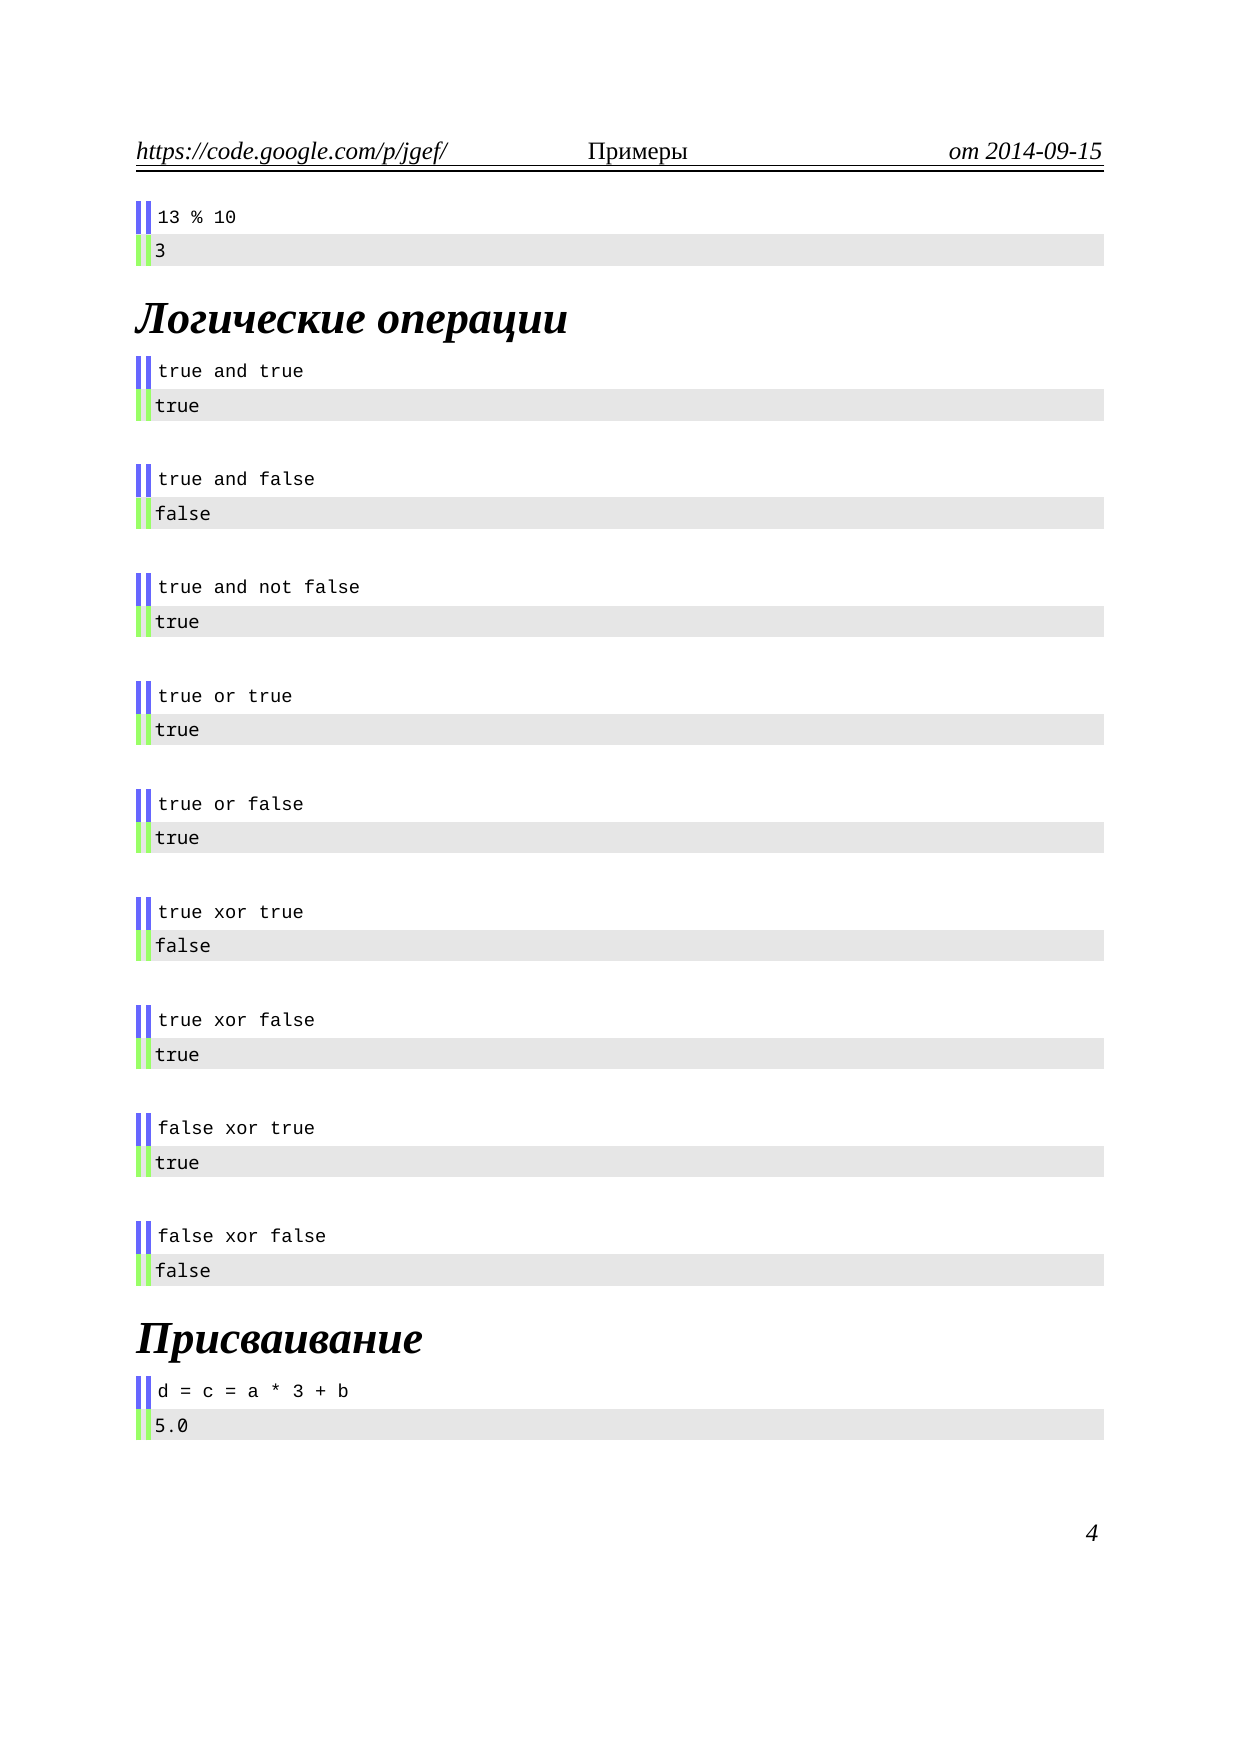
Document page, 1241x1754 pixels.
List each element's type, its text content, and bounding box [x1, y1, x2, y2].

subtitle Присваивание [136, 1311, 1104, 1363]
text d = c = a * 3 + b [151, 1376, 1104, 1409]
text true [151, 1038, 1104, 1069]
text false xor false [151, 1221, 1104, 1254]
text [141, 822, 146, 853]
text true xor false [151, 1005, 1104, 1038]
subtitle Логические операции [136, 291, 1104, 344]
text false [151, 1254, 1104, 1286]
text [141, 1146, 146, 1177]
text [141, 606, 146, 637]
text true [151, 822, 1104, 853]
text true [151, 389, 1104, 421]
text true xor true [151, 897, 1104, 930]
text true and true [151, 356, 1104, 389]
text true [151, 1146, 1104, 1177]
text true or true [151, 681, 1104, 714]
text [141, 1409, 146, 1440]
text true and not false [136, 572, 1104, 606]
text false [151, 930, 1104, 961]
text true [151, 606, 1104, 637]
text 5.0 [151, 1409, 1104, 1440]
text [137, 497, 146, 529]
text [141, 714, 146, 745]
text [141, 389, 146, 421]
text [141, 930, 146, 961]
text false xor true [151, 1113, 1104, 1146]
text [141, 1038, 146, 1069]
text [137, 234, 146, 266]
text true and false [151, 464, 1104, 497]
text true or false [151, 789, 1104, 822]
text [141, 1254, 146, 1286]
text true [151, 714, 1104, 745]
text false [147, 497, 1104, 529]
text 13 % 10 [151, 201, 1104, 234]
text [141, 201, 146, 234]
text 3 [147, 234, 1104, 266]
